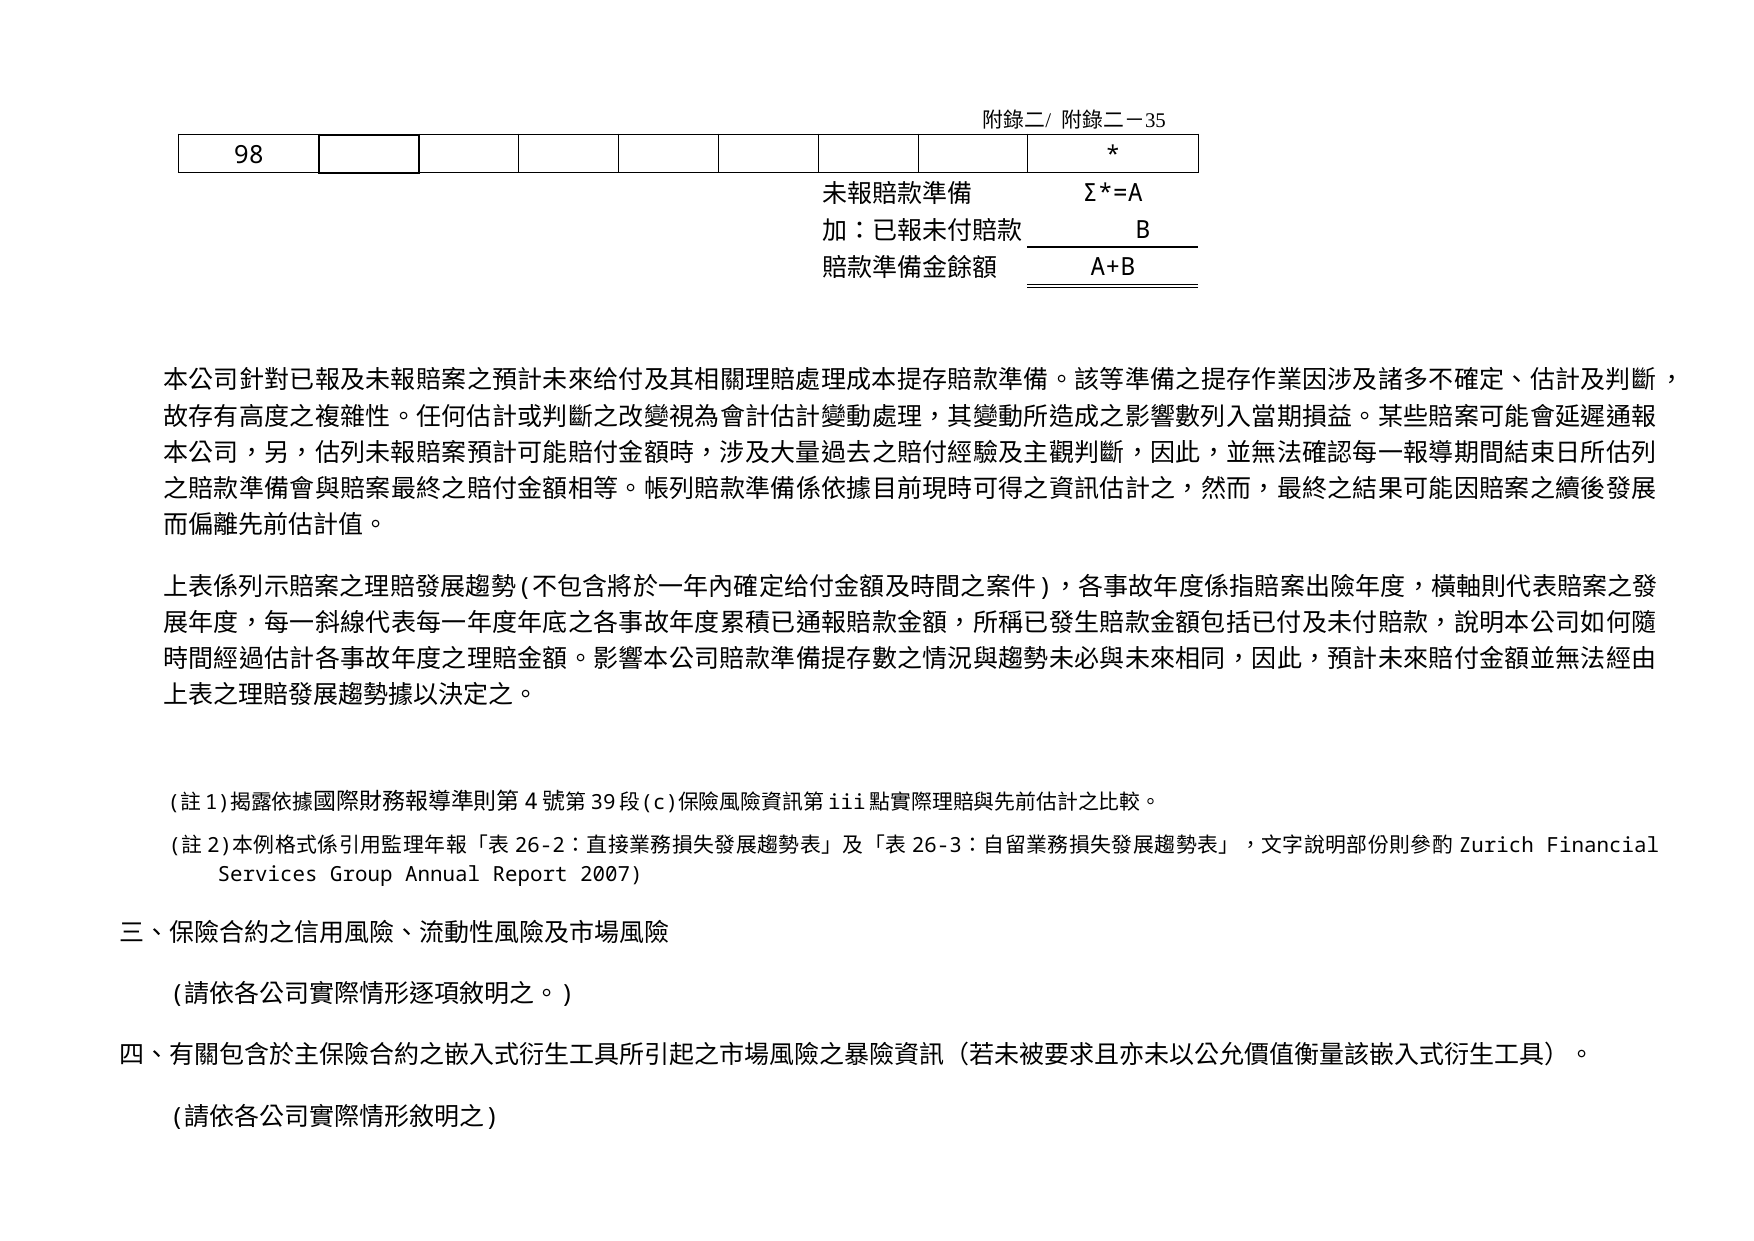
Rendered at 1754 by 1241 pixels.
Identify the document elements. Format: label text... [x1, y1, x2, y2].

table_cell [419, 246, 519, 284]
table_cell 98 [179, 135, 318, 172]
table_cell [519, 210, 619, 246]
table_cell [819, 135, 918, 172]
table_cell [319, 174, 419, 210]
table_cell [719, 246, 819, 284]
table_cell [619, 246, 719, 284]
table_cell [178, 173, 319, 210]
table_cell * [1028, 135, 1198, 172]
table_cell [719, 173, 819, 210]
table_cell [519, 135, 618, 172]
table_cell [619, 135, 718, 172]
table_cell [320, 136, 418, 172]
text 三、保險合約之信用風險、流動性風險及市場風險 [119, 912, 1659, 949]
table_cell 賠款準備金餘額 [819, 246, 1027, 284]
table_cell [420, 135, 518, 172]
table_cell [419, 173, 519, 210]
table_cell [519, 246, 619, 284]
table_cell [319, 246, 419, 284]
table_cell [919, 135, 1027, 172]
text (請依各公司實際情形逐項敘明之。) [169, 974, 1659, 1010]
table_cell [719, 210, 819, 246]
table_cell [519, 173, 619, 210]
table_cell 未報賠款準備 [819, 173, 1027, 210]
table_cell 加：已報未付賠款 [819, 210, 1027, 246]
table_cell [719, 135, 818, 172]
table_cell [619, 210, 719, 246]
text 本公司針對已報及未報賠案之預計未來给付及其相關理賠處理成本提存賠款準備。該等準備之提存作業因涉及諸多不確定、估計及判斷，故存有高度之複雜性。任何估計或判斷之改變視為會計估計變動處理，其變動所造成之影響數列入當期損益。某些賠案可能會延遲通報本公司，另，估列未報賠案預計可能賠付金額時，涉及大量過去之賠付經驗及主觀判斷，因此，並無法確認每一報導期間結束日所估列之賠款準備會與賠案最終之賠付金額相等。帳列賠款準備係依據目前現時可得之資訊估計之，然而，最終之結果可能因賠案之續後發展而偏離先前估計值。 [163, 360, 1659, 541]
table_cell [619, 173, 719, 210]
table_cell B [1027, 210, 1198, 246]
table_cell [419, 210, 519, 246]
table_cell [178, 210, 319, 246]
table_cell A+B [1027, 248, 1198, 284]
text 上表係列示賠案之理賠發展趨勢(不包含將於一年內確定给付金額及時間之案件)，各事故年度係指賠案出險年度，橫軸則代表賠案之發展年度，每一斜線代表每一年度年底之各事故年度累積已通報賠款金額，所稱已發生賠款金額包括已付及未付賠款，說明本公司如何隨時間經過估計各事故年度之理賠金額。影響本公司賠款準備提存數之情況與趨勢未必與未來相同，因此，預計未來賠付金額並無法經由上表之理賠發展趨勢據以決定之。 [163, 566, 1659, 711]
text (註1)揭露依據國際財務報導準則第4號第39段(c)保險風險資訊第iii點實際理賠與先前估計之比較。 [163, 783, 1659, 816]
text (註2)本例格式係引用監理年報「表26-2：直接業務損失發展趨勢表」及「表26-3：自留業務損失發展趨勢表」，文字說明部份則參酌Zurich Financial Services Group Annual Report 2007) [168, 829, 1659, 887]
table_cell [178, 246, 319, 284]
text 四、有關包含於主保險合約之嵌入式衍生工具所引起之市場風險之暴險資訊（若未被要求且亦未以公允價值衡量該嵌入式衍生工具）。 [119, 1035, 1659, 1071]
table_cell Σ*=A [1027, 173, 1198, 210]
text (請依各公司實際情形敘明之) [119, 1096, 1659, 1132]
table_cell [319, 210, 419, 246]
